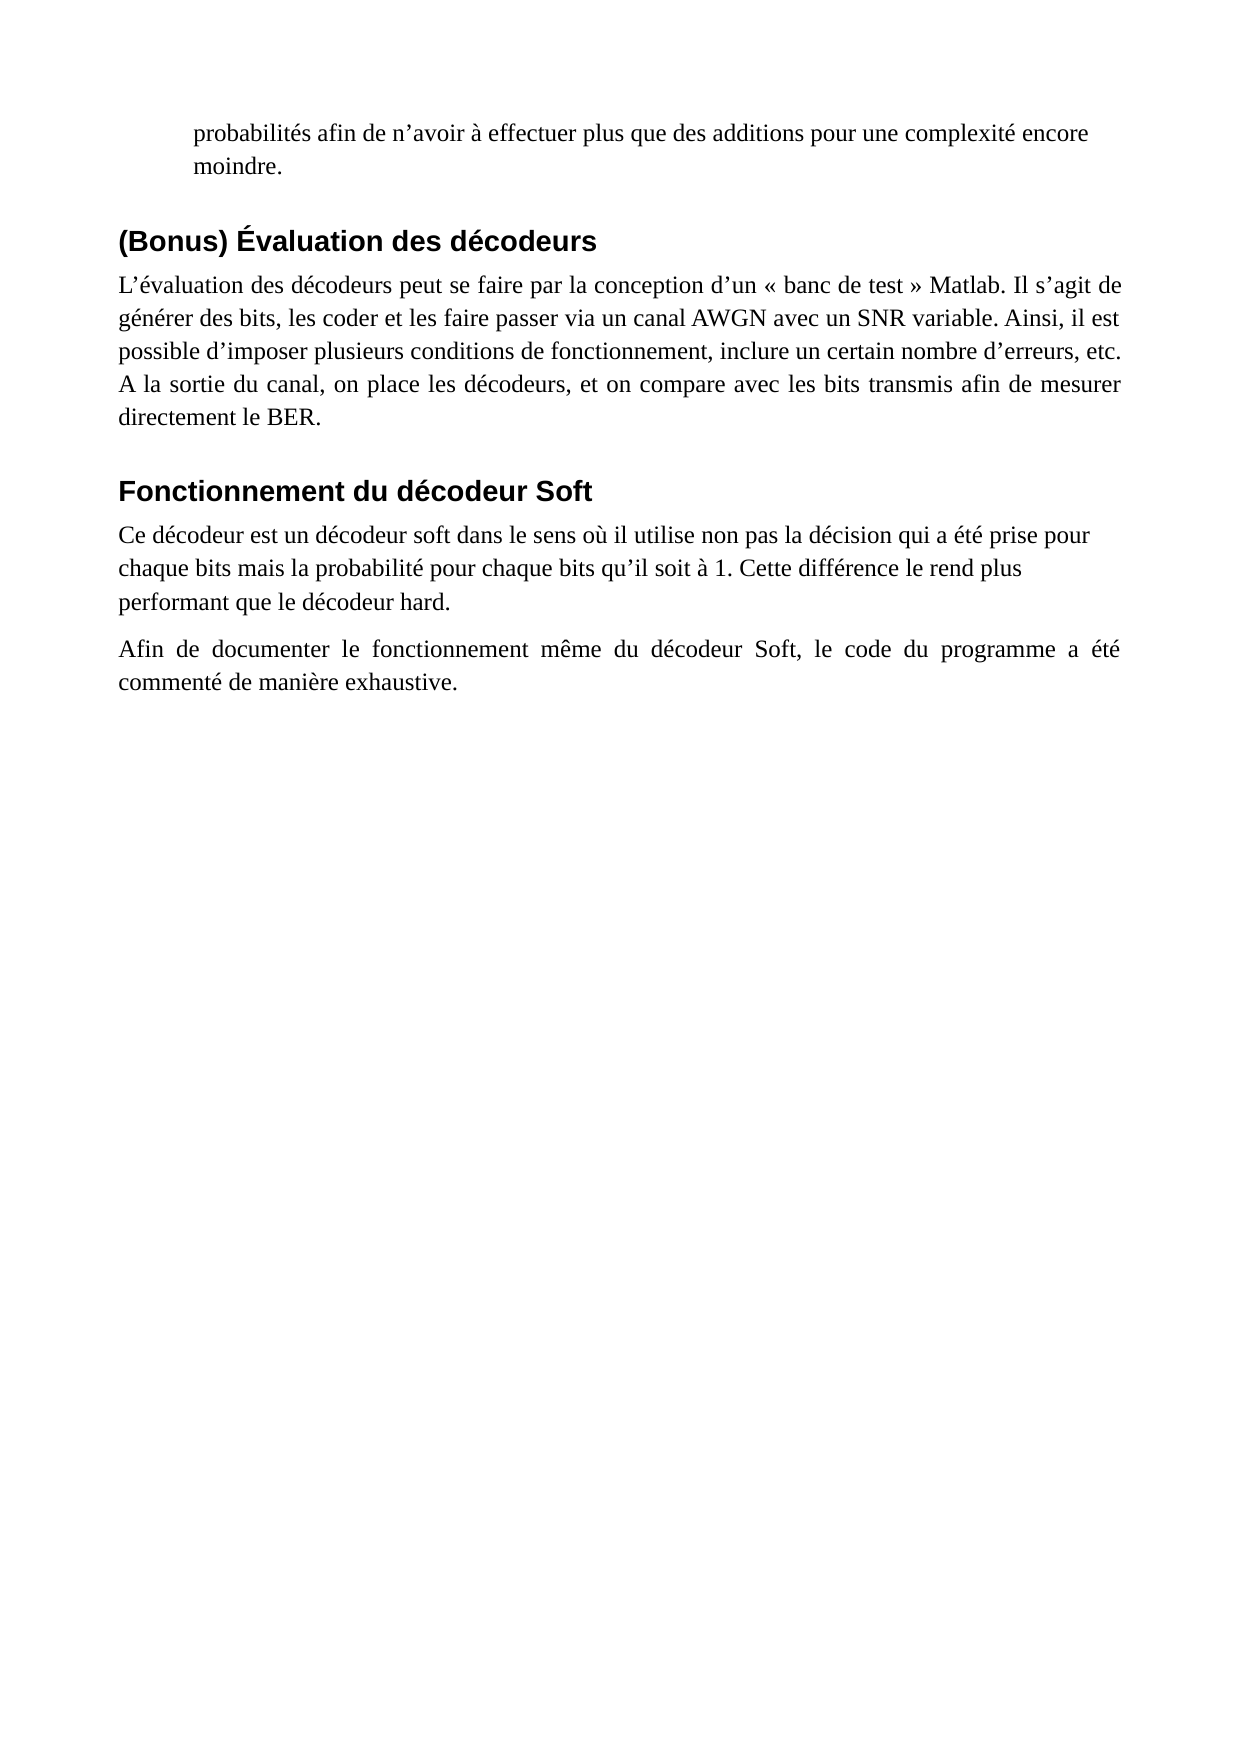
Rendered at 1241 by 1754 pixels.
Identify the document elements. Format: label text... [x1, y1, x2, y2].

subtitle Fonctionnement du décodeur Soft [118, 474, 1122, 508]
text L’évaluation des décodeurs peut se faire par la conception d’un « banc de test » Matlab. Il s’agit de générer des bits, les coder et les faire passer via un canal AWGN avec un SNR variable. Ainsi, il est possible d’imposer plusieurs conditions de fonctionnement, inclure un certain nombre d’erreurs, etc. A la sortie du canal, on place les décodeurs, et on compare avec les bits transmis afin de mesurer directement le BER. [118, 270, 1122, 431]
text Ce décodeur est un décodeur soft dans le sens où il utilise non pas la décision qui a été prise pour chaque bits mais la probabilité pour chaque bits qu’il soit à 1. Cette différence le rend plus performant que le décodeur hard. [118, 521, 1122, 615]
text Afin de documenter le fonctionnement même du décodeur Soft, le code du programme a été commenté de manière exhaustive. [118, 634, 1122, 696]
list probabilités afin de n’avoir à effectuer plus que des additions pour une complexité encore moindre. [156, 118, 1122, 180]
subtitle (Bonus) Évaluation des décodeurs [118, 224, 1122, 257]
